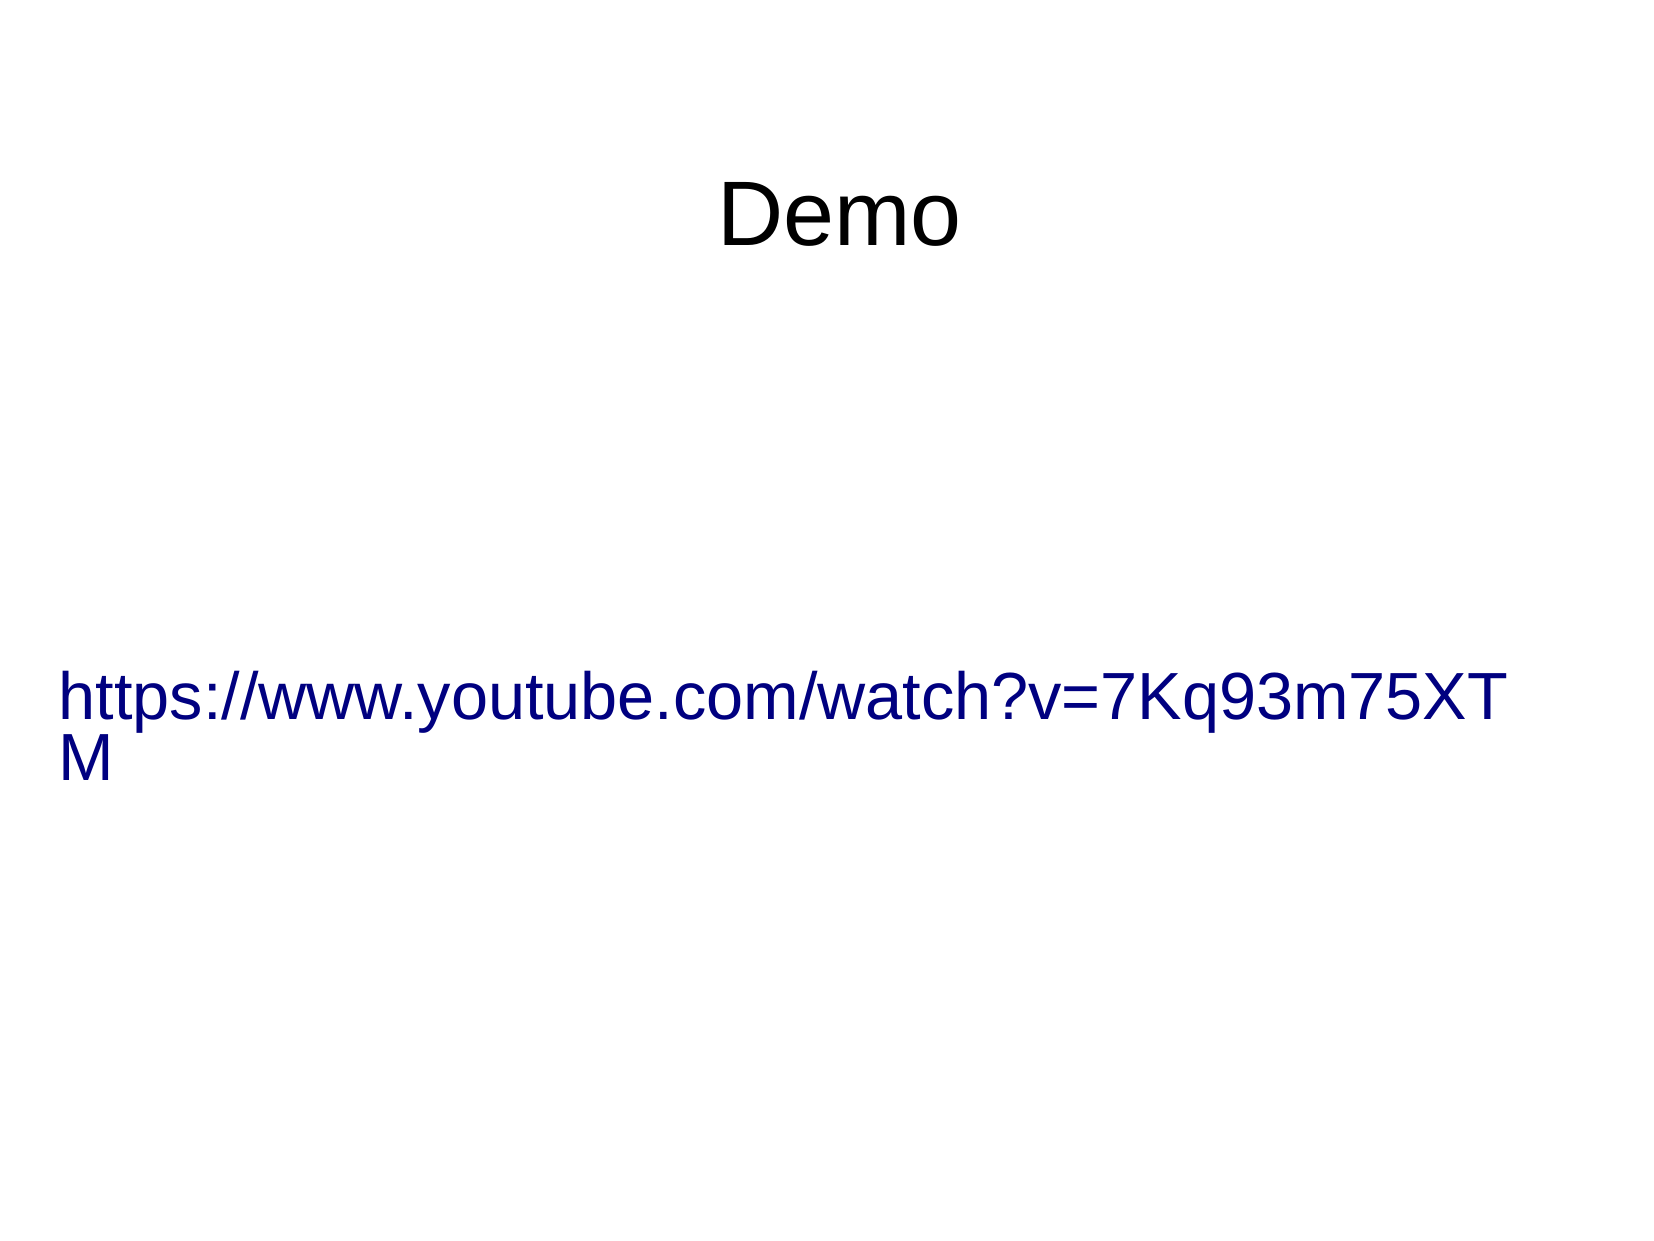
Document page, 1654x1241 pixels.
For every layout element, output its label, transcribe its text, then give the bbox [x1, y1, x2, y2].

title Demo [82, 0, 1571, 532]
list https://www.youtube.com/watch?v=7Kq93m75XTM [59, 318, 1548, 1039]
